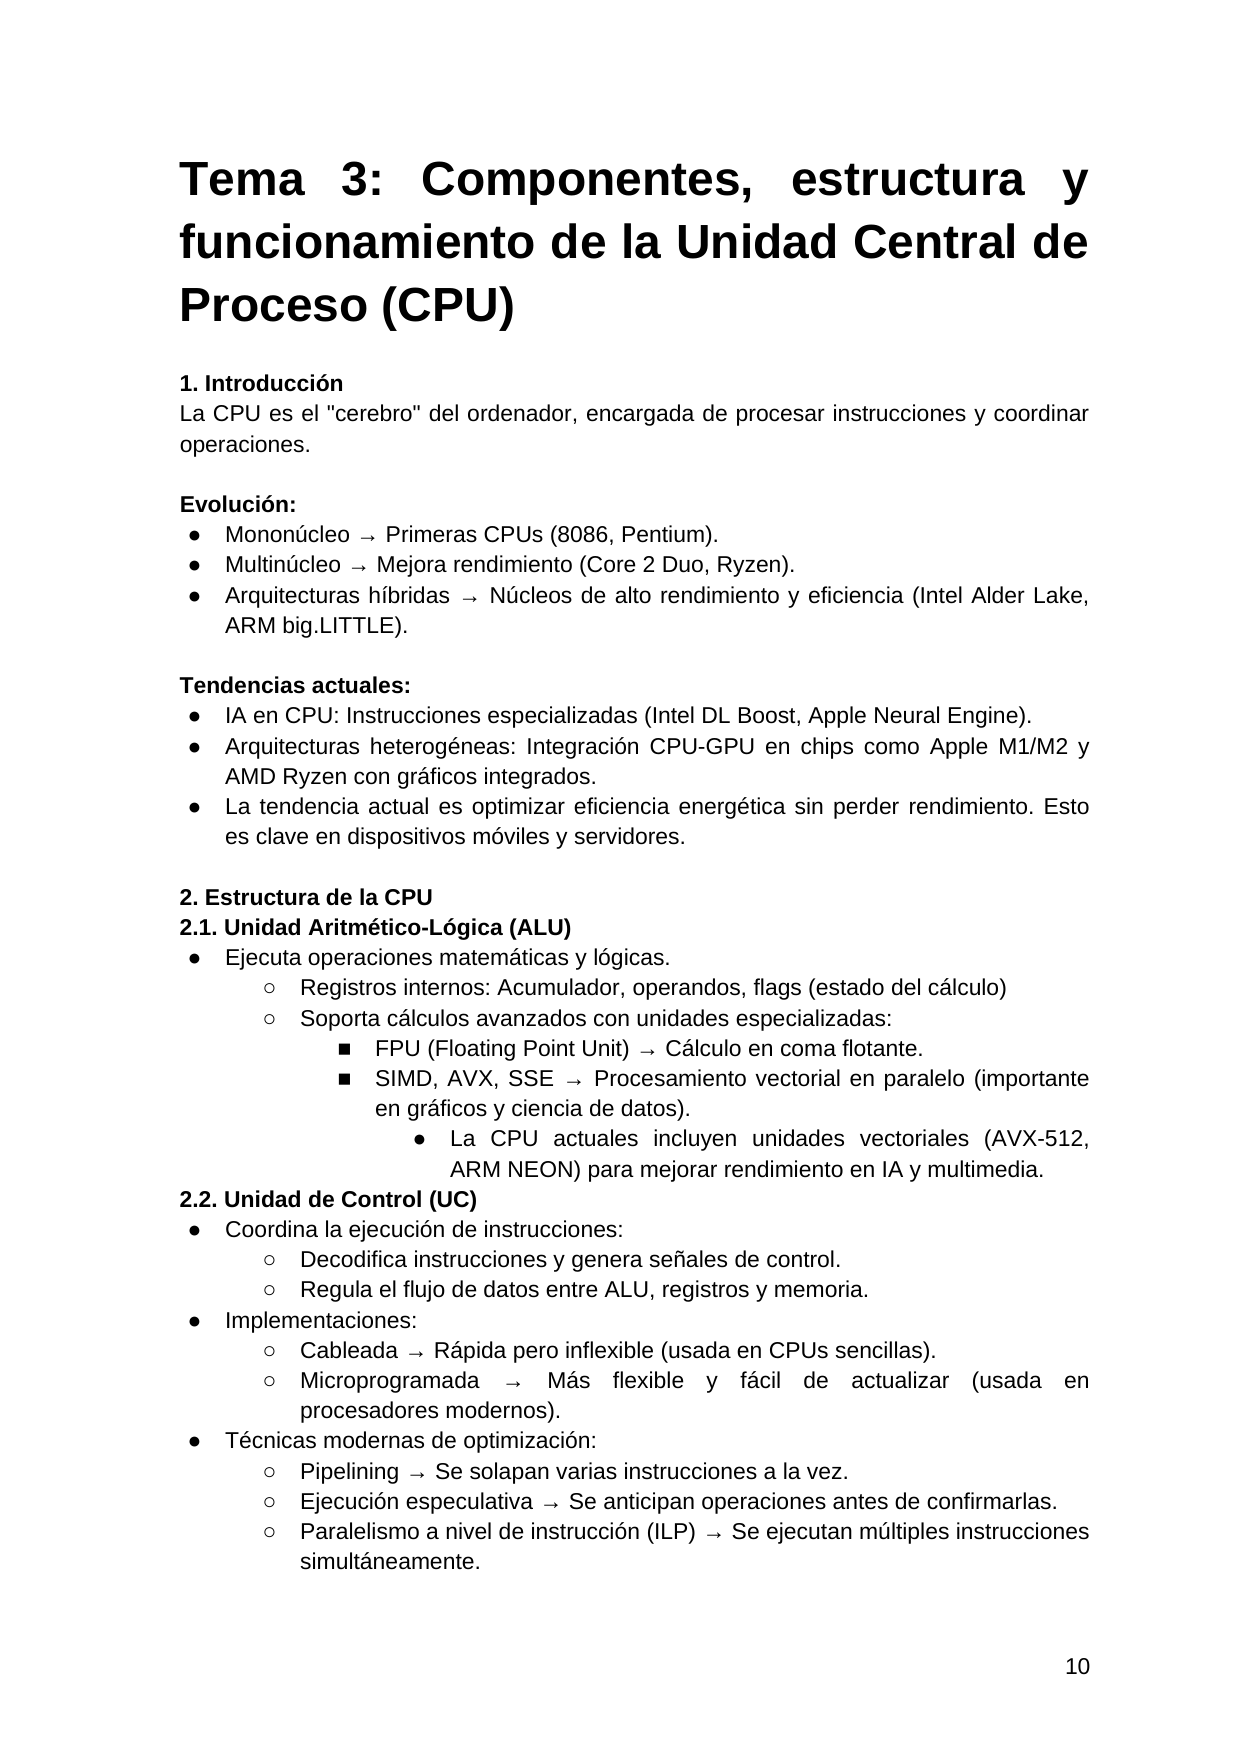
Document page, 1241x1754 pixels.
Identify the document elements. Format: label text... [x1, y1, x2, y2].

list Regula el flujo de datos entre ALU, registros y memoria. [262, 1276, 1090, 1303]
list Pipelining → Se solapan varias instrucciones a la vez. [262, 1458, 1090, 1484]
list Ejecución especulativa → Se anticipan operaciones antes de confirmarlas. [262, 1488, 1090, 1514]
list Implementaciones: [187, 1307, 1090, 1333]
text Tema 3: Componentes, estructura y funcionamiento de la Unidad Central de Proceso (CPU) [179, 150, 1090, 332]
list Paralelismo a nivel de instrucción (ILP) → Se ejecutan múltiples instrucciones simultáneamente. [262, 1518, 1090, 1575]
text 2.2. Unidad de Control (UC) [179, 1186, 1090, 1212]
list SIMD, AVX, SSE → Procesamiento vectorial en paralelo (importante en gráficos y ciencia de datos). [337, 1065, 1090, 1122]
list Decodifica instrucciones y genera señales de control. [262, 1246, 1090, 1273]
text Tendencias actuales: [179, 672, 1090, 699]
text 1. Introducción [179, 370, 1090, 397]
list Técnicas modernas de optimización: [187, 1427, 1090, 1454]
list Multinúcleo → Mejora rendimiento (Core 2 Duo, Ryzen). [187, 551, 1090, 578]
list Mononúcleo → Primeras CPUs (8086, Pentium). [187, 521, 1090, 548]
list Registros internos: Acumulador, operandos, flags (estado del cálculo) [262, 974, 1090, 1001]
list Arquitecturas híbridas → Núcleos de alto rendimiento y eficiencia (Intel Alder Lake, ARM big.LITTLE). [187, 582, 1090, 638]
text La CPU es el "cerebro" del ordenador, encargada de procesar instrucciones y coordinar operaciones. [179, 400, 1090, 457]
list Soporta cálculos avanzados con unidades especializadas: [262, 1004, 1090, 1031]
list Arquitecturas heterogéneas: Integración CPU-GPU en chips como Apple M1/M2 y AMD Ryzen con gráficos integrados. [187, 733, 1090, 789]
list Coordina la ejecución de instrucciones: [187, 1216, 1090, 1242]
list IA en CPU: Instrucciones especializadas (Intel DL Boost, Apple Neural Engine). [187, 702, 1090, 729]
text Evolución: [179, 461, 1090, 517]
list Cableada → Rápida pero inflexible (usada en CPUs sencillas). [262, 1337, 1090, 1363]
text 2.1. Unidad Aritmético-Lógica (ALU) [179, 914, 1090, 940]
text 2. Estructura de la CPU [179, 884, 1090, 910]
list Microprogramada → Más flexible y fácil de actualizar (usada en procesadores modernos). [262, 1367, 1090, 1424]
list La CPU actuales incluyen unidades vectoriales (AVX-512, ARM NEON) para mejorar rendimiento en IA y multimedia. [412, 1125, 1090, 1182]
list Ejecuta operaciones matemáticas y lógicas. [187, 944, 1090, 971]
list FPU (Floating Point Unit) → Cálculo en coma flotante. [337, 1035, 1090, 1061]
list La tendencia actual es optimizar eficiencia energética sin perder rendimiento. Esto es clave en dispositivos móviles y servidores. [187, 793, 1090, 850]
